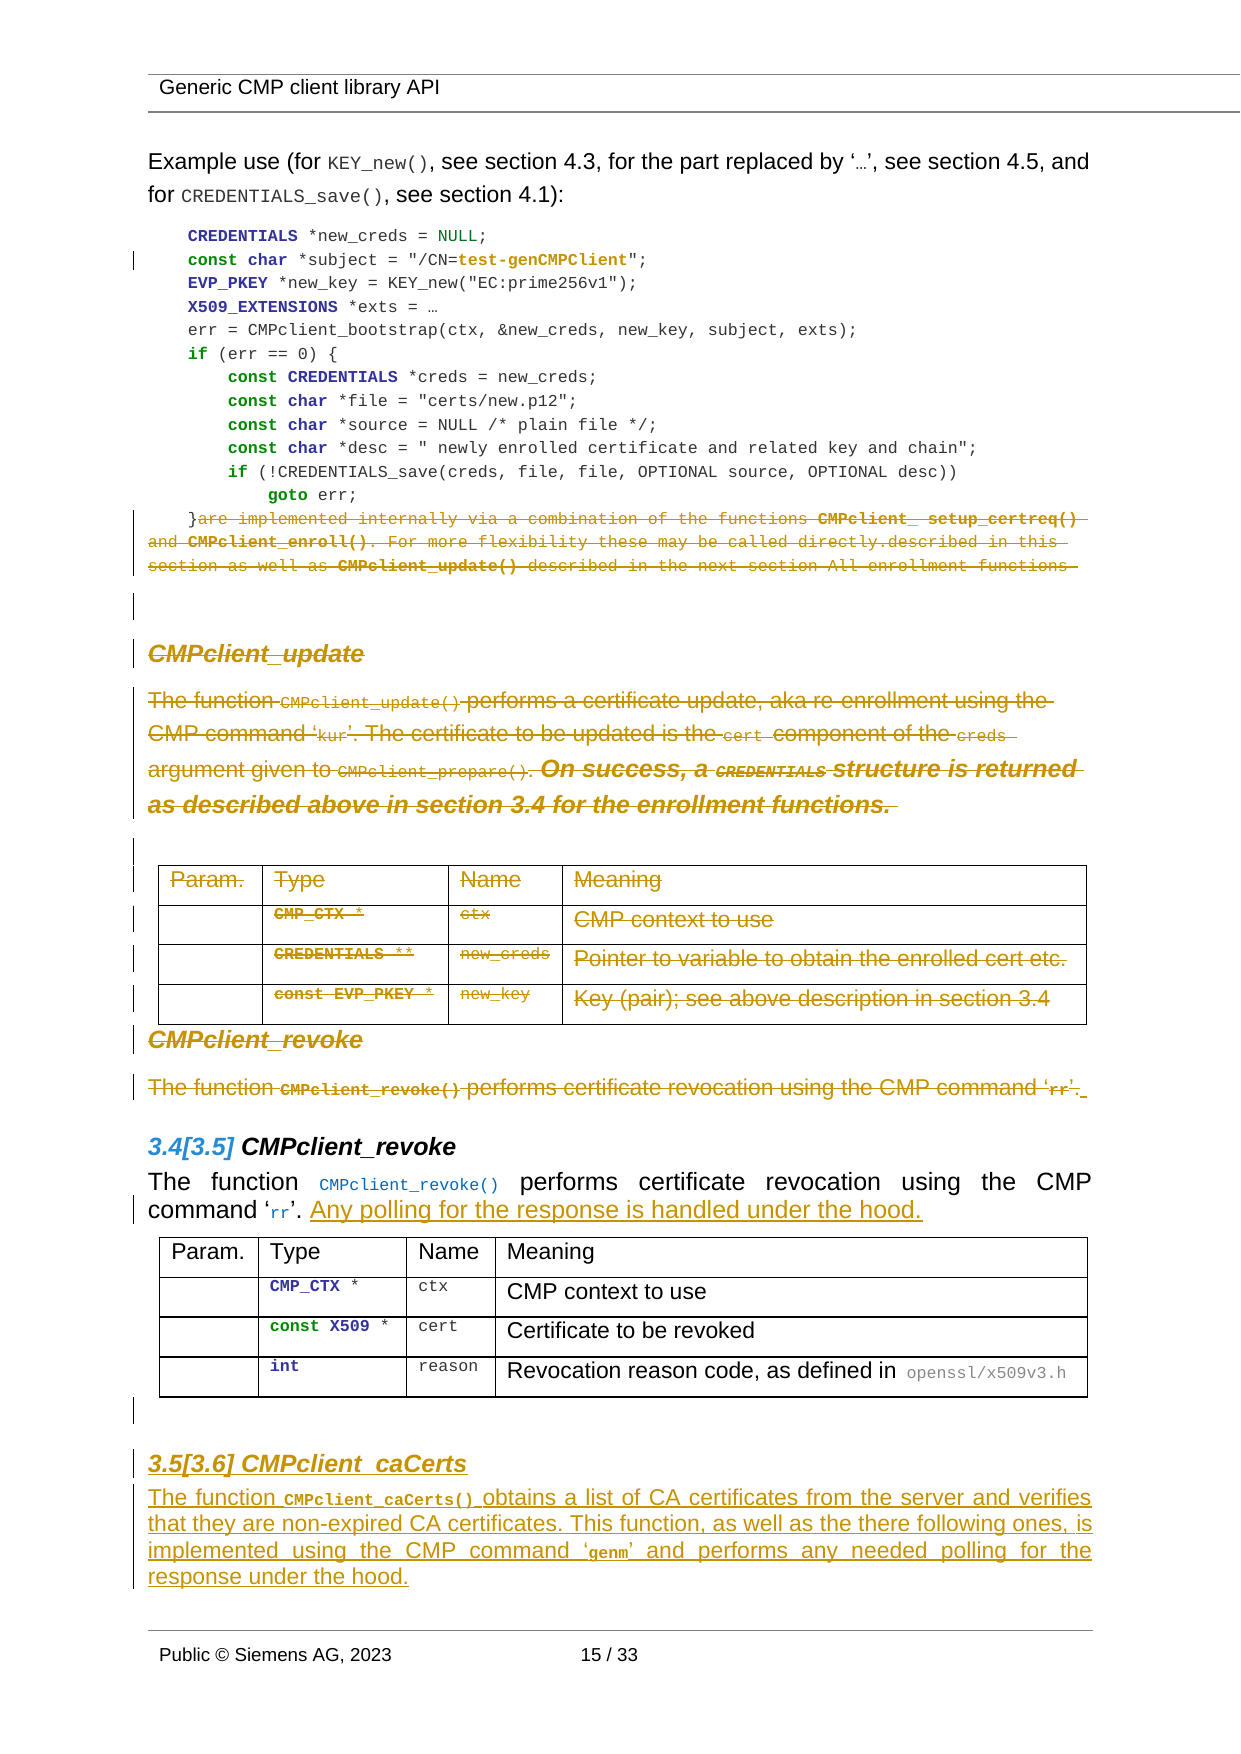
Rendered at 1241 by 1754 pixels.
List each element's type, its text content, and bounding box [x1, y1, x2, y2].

text const CREDENTIALS *creds = new_creds; [148, 369, 1092, 388]
text if (!CREDENTIALS_save(creds, file, file, OPTIONAL source, OPTIONAL desc)) [148, 463, 1092, 482]
subtitle CMPclient_revoke [148, 1132, 1092, 1160]
table_header Param. [160, 1238, 258, 1277]
table_cell reason [407, 1358, 495, 1396]
text const char *desc = " newly enrolled certificate and related key and chain"; [148, 439, 1092, 458]
table_cell [160, 1318, 258, 1356]
text if (err == 0) { [148, 345, 1092, 364]
table_cell CMP_CTX * [259, 1278, 406, 1316]
text err = CMPclient_bootstrap(ctx, &new_creds, new_key, subject, exts); [148, 322, 1092, 341]
table_header Name [407, 1238, 495, 1277]
subtitle CMPclient_caCerts [148, 1449, 1092, 1477]
text response under the hood. [148, 1561, 1092, 1589]
text const char *subject = "/CN=test-genCMPClient"; [148, 251, 1092, 270]
table_cell cert [407, 1318, 495, 1356]
table_cell [160, 1278, 258, 1316]
table_cell CMP context to use [496, 1278, 1087, 1316]
table_header Meaning [496, 1238, 1087, 1277]
table_cell int [259, 1358, 406, 1396]
text const char *file = "certs/new.p12"; [148, 392, 1092, 411]
text The function CMPclient_revoke() performs certificate revocation using the CMP command ‘rr’. Any polling for the response is handled under the hood. [148, 1167, 1092, 1224]
text CREDENTIALS *new_creds = NULL; [148, 228, 1092, 247]
table_cell Certificate to be revoked [496, 1318, 1087, 1356]
text EVP_PKEY *new_key = KEY_new("EC:prime256v1"); [148, 275, 1092, 294]
text The function CMPclient_caCerts() obtains a list of CA certificates from the server and verifies [148, 1484, 1092, 1507]
table_cell Revocation reason code, as defined in openssl/x509v3.h [496, 1358, 1087, 1396]
table_cell const X509 * [259, 1318, 406, 1356]
text const char *source = NULL /* plain file */; [148, 416, 1092, 435]
text that they are non-expired CA certificates. This function, as well as the there following ones, is implemented using the CMP command ‘genm’ and performs any needed polling for the [148, 1507, 1092, 1560]
text Example use (for KEY_new(), see section 4.3, for the part replaced by ‘…’, see section 4.5, and for CREDENTIALS_save(), see section 4.1): [148, 148, 1092, 208]
text goto err; [148, 487, 1092, 506]
table_header Type [259, 1238, 406, 1277]
text } [148, 510, 1092, 576]
table_cell ctx [407, 1278, 495, 1316]
table_cell [160, 1358, 258, 1396]
text X509_EXTENSIONS *exts = … [148, 298, 1092, 317]
